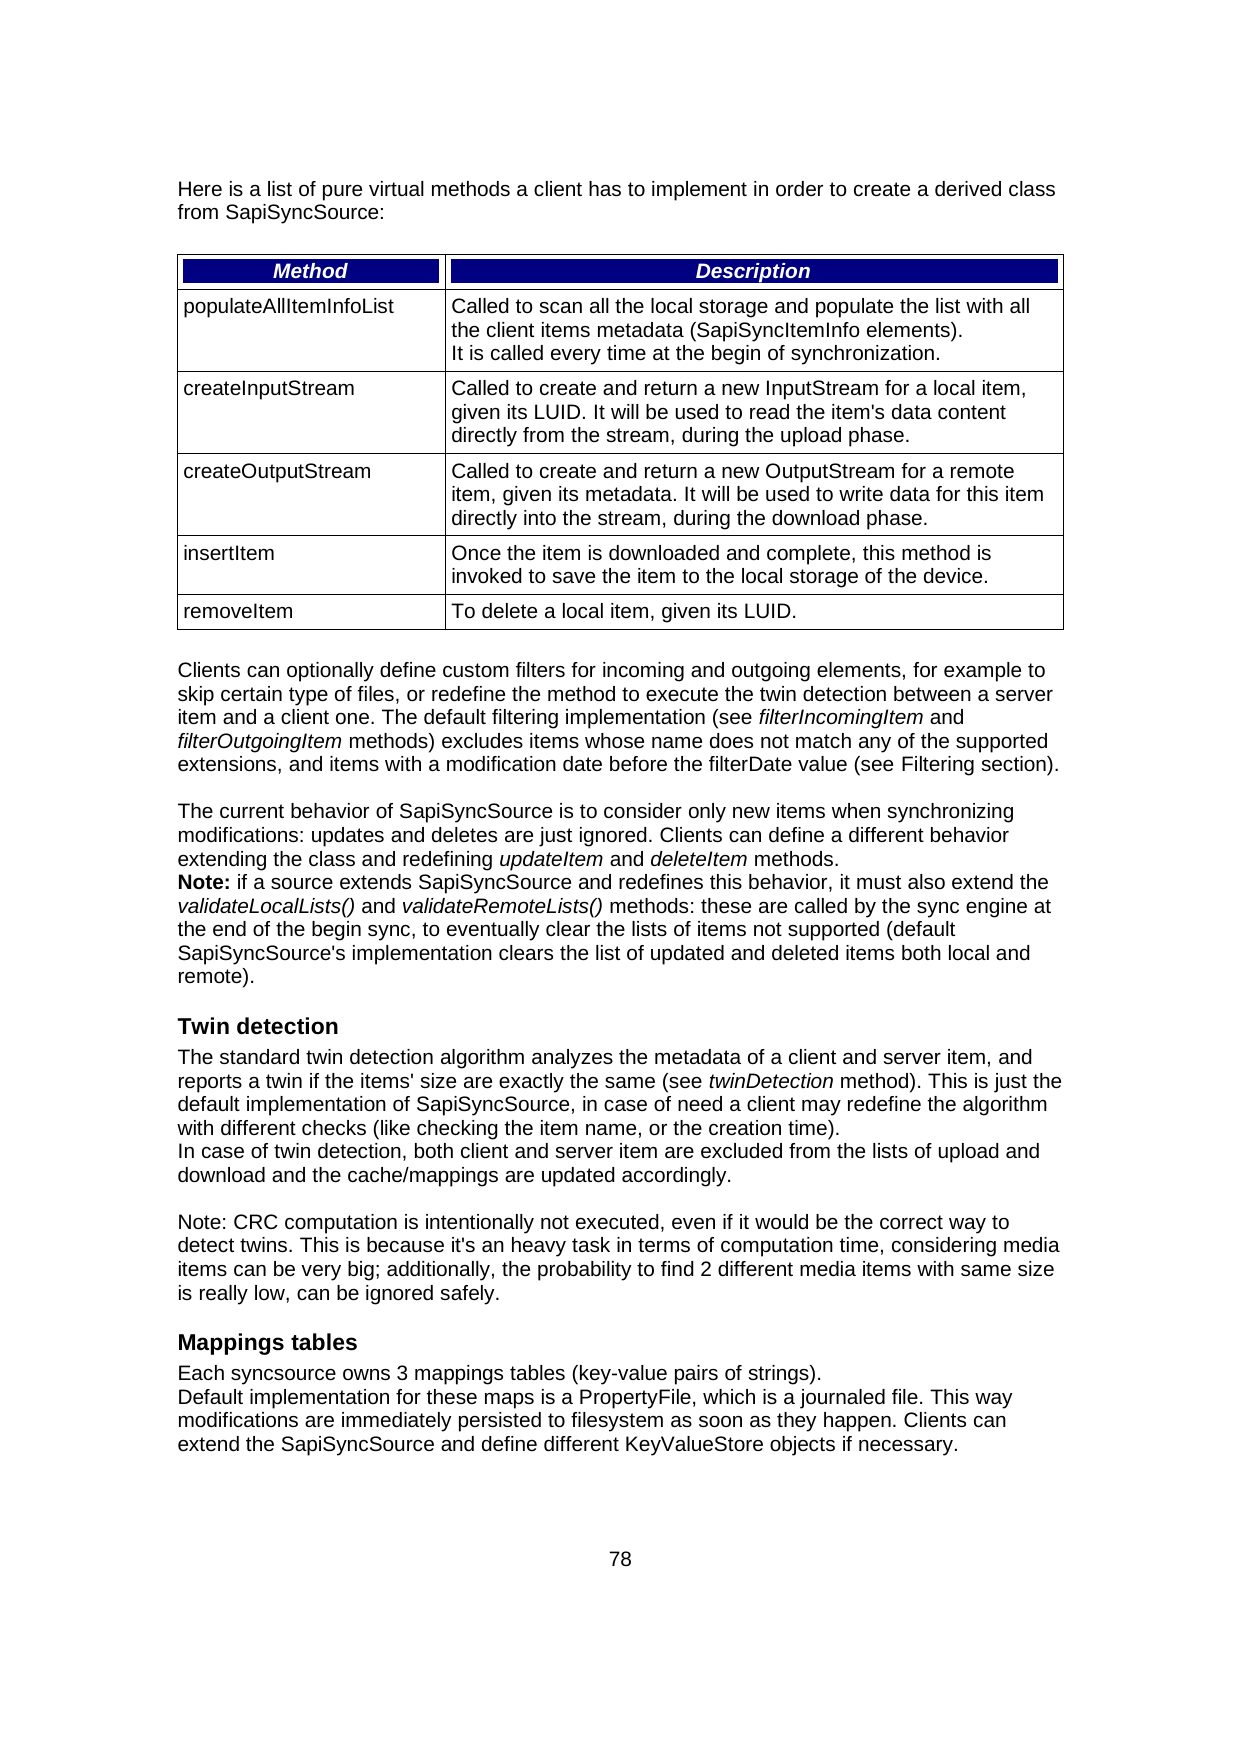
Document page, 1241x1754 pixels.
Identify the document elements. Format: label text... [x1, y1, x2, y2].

text Note: if a source extends SapiSyncSource and redefines this behavior, it must also extend the validateLocalLists() and validateRemoteLists() methods: these are called by the sync engine at the end of the begin sync, to eventually clear the lists of items not supported (default SapiSyncSource's implementation clears the list of updated and deleted items both local and remote). [177, 871, 1063, 988]
table_cell To delete a local item, given its LUID. [446, 595, 1063, 629]
text Each syncsource owns 3 mappings tables (key-value pairs of strings). [177, 1362, 1063, 1385]
text Note: CRC computation is intentionally not executed, even if it would be the correct way to detect twins. This is because it's an heavy task in terms of computation time, considering media items can be very big; additionally, the probability to find 2 different media items with same size is really low, can be ignored safely. [177, 1210, 1063, 1304]
table_cell Called to create and return a new OutputStream for a remote item, given its metadata. It will be used to write data for this item directly into the stream, during the download phase. [446, 454, 1063, 535]
text Here is a list of pure virtual methods a client has to implement in order to create a derived class from SapiSyncSource: [177, 177, 1063, 224]
table_cell createOutputStream [178, 454, 445, 535]
subtitle Mappings tables [177, 1329, 1063, 1356]
text Clients can optionally define custom filters for incoming and outgoing elements, for example to skip certain type of files, or redefine the method to execute the twin detection between a server item and a client one. The default filtering implementation (see filterIncomingItem and filterOutgoingItem methods) excludes items whose name does not match any of the supported extensions, and items with a modification date before the filterDate value (see Filtering section). [177, 659, 1063, 776]
table_cell Called to scan all the local storage and populate the list with all the client items metadata (SapiSyncItemInfo elements). It is called every time at the begin of synchronization. [446, 290, 1063, 371]
table_cell Once the item is downloaded and complete, this method is invoked to save the item to the local storage of the device. [446, 536, 1063, 594]
table_cell populateAllItemInfoList [178, 290, 445, 371]
text Default implementation for these maps is a PropertyFile, which is a journaled file. This way modifications are immediately persisted to filesystem as soon as they happen. Clients can extend the SapiSyncSource and define different KeyValueStore objects if necessary. [177, 1385, 1063, 1456]
text The standard twin detection algorithm analyzes the metadata of a client and server item, and reports a twin if the items' size are exactly the same (see twinDetection method). This is just the default implementation of SapiSyncSource, in case of need a client may redefine the algorithm with different checks (like checking the item name, or the creation time). [177, 1046, 1063, 1140]
table_cell createInputStream [178, 372, 445, 453]
table_header Method [178, 255, 445, 289]
table_cell removeItem [178, 595, 445, 629]
text The current behavior of SapiSyncSource is to consider only new items when synchronizing modifications: updates and deletes are just ignored. Clients can define a different behavior extending the class and redefining updateItem and deleteItem methods. [177, 800, 1063, 871]
subtitle Twin detection [177, 1013, 1063, 1039]
text In case of twin detection, both client and server item are excluded from the lists of upload and download and the cache/mappings are updated accordingly. [177, 1140, 1063, 1187]
table_cell insertItem [178, 536, 445, 594]
table_header Description [446, 255, 1063, 289]
table_cell Called to create and return a new InputStream for a local item, given its LUID. It will be used to read the item's data content directly from the stream, during the upload phase. [446, 372, 1063, 453]
